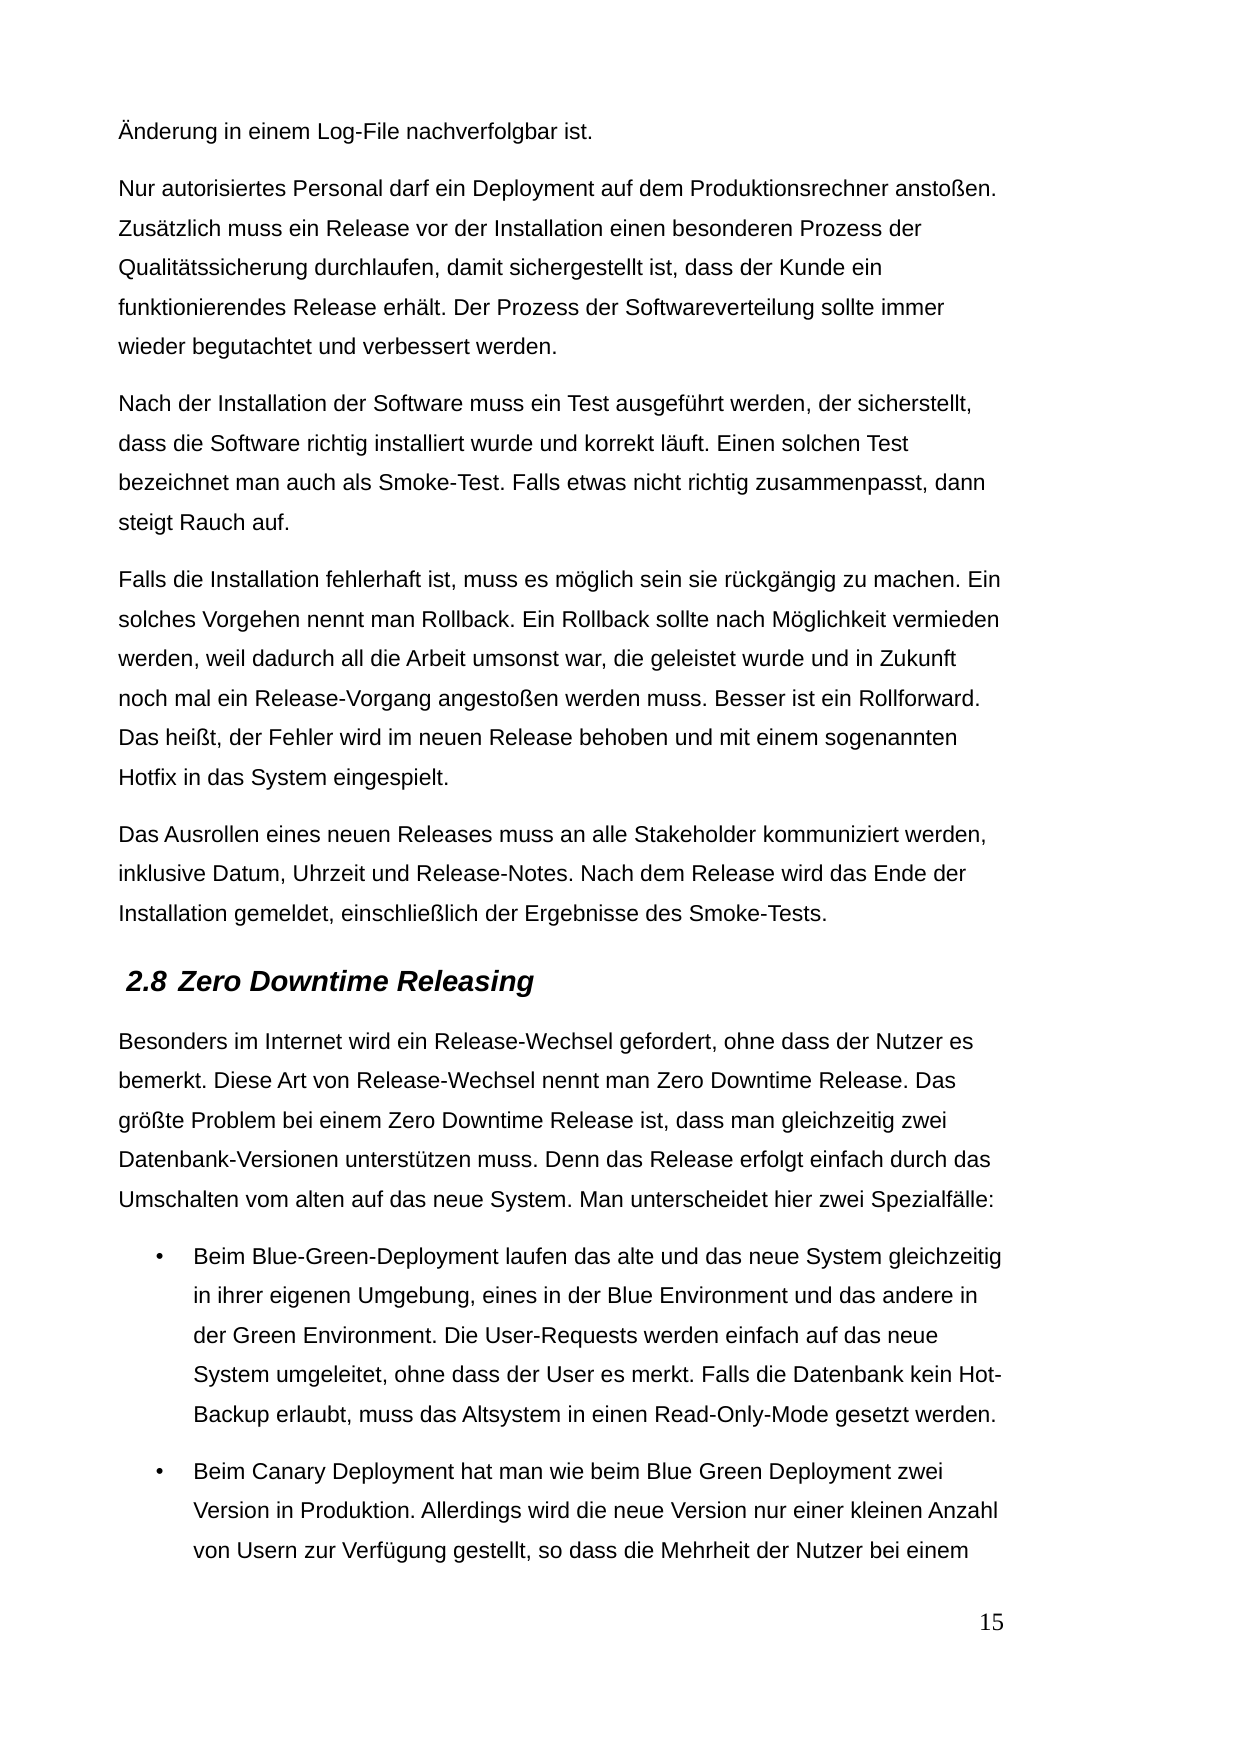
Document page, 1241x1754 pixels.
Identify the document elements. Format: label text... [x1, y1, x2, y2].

list Beim Canary Deployment hat man wie beim Blue Green Deployment zwei Version in Produktion. Allerdings wird die neue Version nur einer kleinen Anzahl von Usern zur Verfügung gestellt, so dass die Mehrheit der Nutzer bei einem [156, 1458, 1004, 1563]
text Besonders im Internet wird ein Release-Wechsel gefordert, ohne dass der Nutzer es bemerkt. Diese Art von Release-Wechsel nennt man Zero Downtime Release. Das größte Problem bei einem Zero Downtime Release ist, dass man gleichzeitig zwei Datenbank-Versionen unterstützen muss. Denn das Release erfolgt einfach durch das Umschalten vom alten auf das neue System. Man unterscheidet hier zwei Spezialfälle: [118, 1028, 1004, 1212]
text Nur autorisiertes Personal darf ein Deployment auf dem Produktionsrechner anstoßen. Zusätzlich muss ein Release vor der Installation einen besonderen Prozess der Qualitätssicherung durchlaufen, damit sichergestellt ist, dass der Kunde ein funktionierendes Release erhält. Der Prozess der Softwareverteilung sollte immer wieder begutachtet und verbessert werden. [118, 175, 1004, 359]
list Beim Blue-Green-Deployment laufen das alte und das neue System gleichzeitig in ihrer eigenen Umgebung, eines in der Blue Environment und das andere in der Green Environment. Die User-Requests werden einfach auf das neue System umgeleitet, ohne dass der User es merkt. Falls die Datenbank kein Hot-Backup erlaubt, muss das Altsystem in einen Read-Only-Mode gesetzt werden. [156, 1243, 1004, 1427]
text Nach der Installation der Software muss ein Test ausgeführt werden, der sicherstellt, dass die Software richtig installiert wurde und korrekt läuft. Einen solchen Test bezeichnet man auch als Smoke-Test. Falls etwas nicht richtig zusammenpasst, dann steigt Rauch auf. [118, 390, 1004, 535]
text Änderung in einem Log-File nachverfolgbar ist. [118, 118, 1004, 144]
text Das Ausrollen eines neuen Releases muss an alle Stakeholder kommuniziert werden, inklusive Datum, Uhrzeit und Release-Notes. Nach dem Release wird das Ende der Installation gemeldet, einschließlich der Ergebnisse des Smoke-Tests. [118, 821, 1004, 926]
text Falls die Installation fehlerhaft ist, muss es möglich sein sie rückgängig zu machen. Ein solches Vorgehen nennt man Rollback. Ein Rollback sollte nach Möglichkeit vermieden werden, weil dadurch all die Arbeit umsonst war, die geleistet wurde und in Zukunft noch mal ein Release-Vorgang angestoßen werden muss. Besser ist ein Rollforward. Das heißt, der Fehler wird im neuen Release behoben und mit einem sogenannten Hotfix in das System eingespielt. [118, 566, 1004, 790]
subtitle Zero Downtime Releasing [118, 964, 1004, 998]
